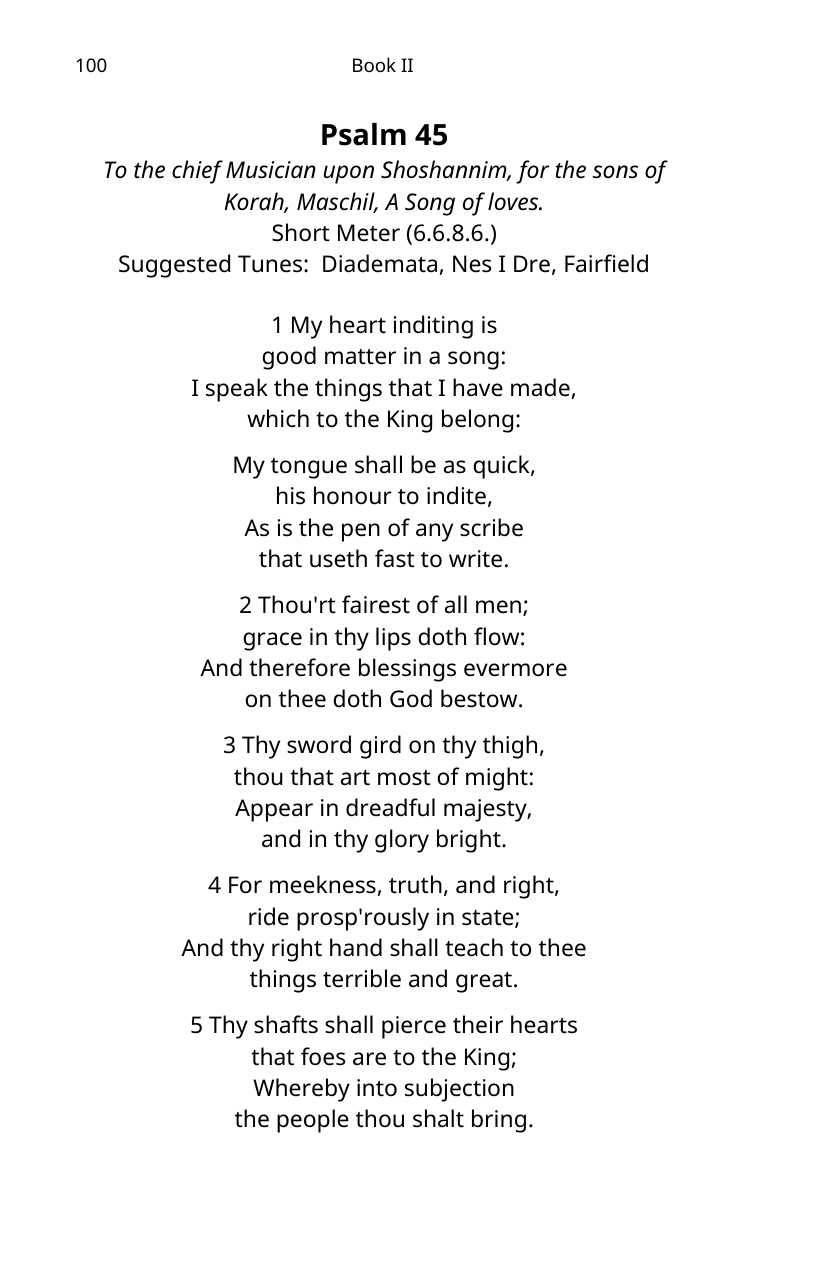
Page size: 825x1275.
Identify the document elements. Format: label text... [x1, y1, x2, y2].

text 2 Thou'rt fairest of all men; grace in thy lips doth flow: And therefore blessings evermore on thee doth God bestow. [75, 589, 693, 714]
subtitle Short Meter (6.6.8.6.) [75, 217, 693, 248]
subtitle Psalm 45 [75, 112, 693, 154]
text 5 Thy shafts shall pierce their hearts that foes are to the King; Whereby into subjection the people thou shalt bring. [75, 1009, 693, 1134]
text Suggested Tunes: Diademata, Nes I Dre, Fairfield [75, 248, 693, 279]
text My tongue shall be as quick, his honour to indite, As is the pen of any scribe that useth fast to write. [75, 449, 693, 574]
text 4 For meekness, truth, and right, ride prosp'rously in state; And thy right hand shall teach to thee things terrible and great. [75, 869, 693, 994]
text 1 My heart inditing is good matter in a song: I speak the things that I have made, which to the King belong: [75, 309, 693, 434]
text To the chief Musician upon Shoshannim, for the sons of Korah, Maschil, A Song of loves. [75, 154, 693, 217]
text 3 Thy sword gird on thy thigh, thou that art most of might: Appear in dreadful majesty, and in thy glory bright. [75, 729, 693, 854]
